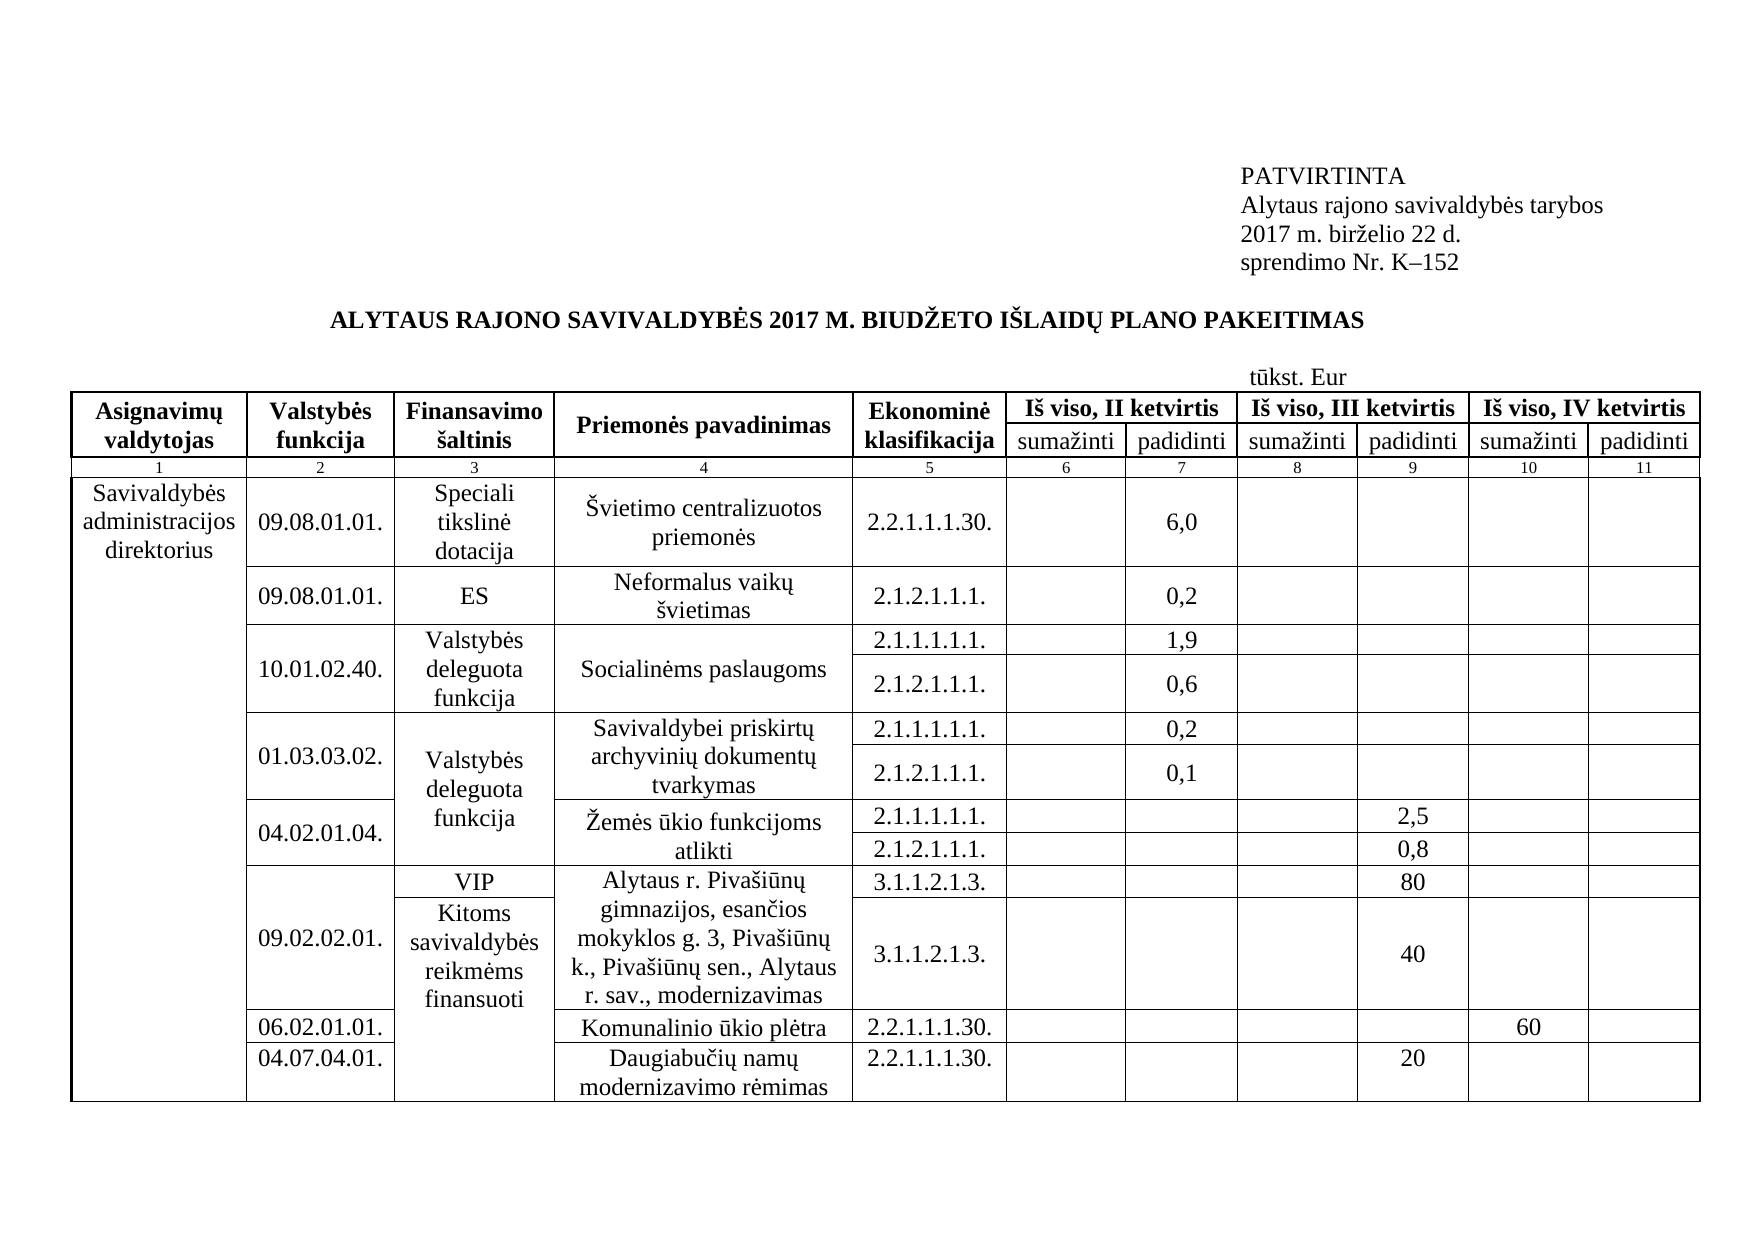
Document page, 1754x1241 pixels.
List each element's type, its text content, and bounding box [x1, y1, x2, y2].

table_cell [1126, 800, 1237, 832]
table_cell sumažinti [1238, 424, 1356, 456]
text sprendimo Nr. K–152 [1240, 247, 1636, 276]
table_cell [1007, 567, 1125, 624]
table_cell 60 [1469, 1010, 1588, 1042]
table_cell 2.2.1.1.1.30. [853, 478, 1006, 566]
table_cell [1238, 800, 1357, 832]
table_cell [1469, 745, 1588, 799]
table_cell 3.1.1.2.1.3. [853, 898, 1006, 1009]
table_cell [1469, 800, 1588, 832]
table_cell Speciali tikslinė dotacija [395, 478, 554, 566]
table_header Iš viso, II ketvirtis [1007, 393, 1236, 422]
table_cell [1007, 713, 1125, 744]
table_cell 09.08.01.01. [247, 478, 394, 566]
table_cell 9 [1358, 458, 1468, 477]
table_cell 7 [1126, 458, 1237, 477]
table_cell 2.1.2.1.1.1. [853, 655, 1006, 712]
table_cell [1469, 478, 1588, 566]
table_cell 6,0 [1126, 478, 1237, 566]
table_cell [1589, 713, 1699, 744]
table_cell [1126, 898, 1237, 1009]
table_header Asignavimų valdytojas [73, 393, 246, 456]
table_cell 0,2 [1126, 567, 1237, 624]
table_header Finansavimo šaltinis [395, 393, 553, 456]
table_cell 10 [1469, 458, 1588, 477]
text ALYTAUS RAJONO SAVIVALDYBĖS 2017 M. BIUDŽETO IŠLAIDŲ PLANO PAKEITIMAS [59, 305, 1636, 334]
table_cell [1589, 478, 1699, 566]
table_cell [1238, 866, 1357, 897]
table_cell [1589, 625, 1699, 654]
table_cell [1126, 833, 1237, 864]
table_cell padidinti [1127, 424, 1236, 456]
table_cell Valstybės deleguota funkcija [395, 713, 554, 864]
table_cell Komunalinio ūkio plėtra [555, 1010, 852, 1042]
table_cell Neformalus vaikų švietimas [555, 567, 852, 624]
table_cell 01.03.03.02. [247, 713, 394, 799]
table_cell 2.2.1.1.1.30. [853, 1043, 1006, 1101]
table_cell 2.1.1.1.1.1. [853, 800, 1006, 832]
table_cell 80 [1358, 866, 1468, 897]
table_cell [1238, 745, 1357, 799]
table_cell [1589, 1010, 1699, 1042]
table_header Priemonės pavadinimas [555, 393, 852, 456]
table_cell [1469, 1043, 1588, 1101]
table_cell 6 [1007, 458, 1125, 477]
table_cell padidinti [1589, 424, 1699, 456]
table_cell 1 [72, 458, 246, 477]
table_cell [1007, 478, 1125, 566]
table_cell 2.1.2.1.1.1. [853, 833, 1006, 864]
table_cell 2,5 [1358, 800, 1468, 832]
table_cell Kitoms savivaldybės reikmėms finansuoti [395, 898, 554, 1101]
table_cell 0,8 [1358, 833, 1468, 864]
table_cell [1238, 713, 1357, 744]
table_cell [1007, 745, 1125, 799]
table_cell 11 [1589, 458, 1699, 477]
table_cell [1469, 898, 1588, 1009]
table_cell 40 [1358, 898, 1468, 1009]
table_cell [1589, 800, 1699, 832]
table_cell Švietimo centralizuotos priemonės [555, 478, 852, 566]
text Alytaus rajono savivaldybės tarybos [1240, 190, 1636, 219]
table_cell 0,1 [1126, 745, 1237, 799]
table_cell [1007, 833, 1125, 864]
table_cell [1589, 833, 1699, 864]
table_cell [1469, 833, 1588, 864]
table_cell [1358, 655, 1468, 712]
table_cell [1238, 1010, 1357, 1042]
table_cell [1358, 1010, 1468, 1042]
table_cell [1469, 655, 1588, 712]
table_cell [1007, 800, 1125, 832]
text 2017 m. birželio 22 d. [1240, 219, 1636, 247]
table_cell [1238, 655, 1357, 712]
table_cell Alytaus r. Pivašiūnų gimnazijos, esančios mokyklos g. 3, Pivašiūnų k., Pivašiūnų sen., Alytaus r. sav., modernizavimas [555, 866, 852, 1009]
table_cell Savivaldybei priskirtų archyvinių dokumentų tvarkymas [555, 713, 852, 799]
table_cell 5 [853, 458, 1006, 477]
table_cell 8 [1238, 458, 1357, 477]
table_header Ekonominė klasifikacija [854, 393, 1005, 456]
table_cell [1469, 866, 1588, 897]
table_cell [1238, 567, 1357, 624]
table_cell Socialinėms paslaugoms [555, 625, 852, 712]
table_cell [1469, 625, 1588, 654]
table_cell [1589, 655, 1699, 712]
table_cell [1589, 866, 1699, 897]
table_cell [1469, 713, 1588, 744]
table_cell 06.02.01.01. [247, 1010, 394, 1042]
table_cell 3.1.1.2.1.3. [853, 866, 1006, 897]
text PATVIRTINTA [1240, 161, 1636, 190]
table_cell 04.02.01.04. [247, 800, 394, 864]
table_cell padidinti [1358, 424, 1468, 456]
table_cell [1358, 625, 1468, 654]
table_cell 2.2.1.1.1.30. [853, 1010, 1006, 1042]
table_cell 2.1.1.1.1.1. [853, 713, 1006, 744]
table_cell 2.1.2.1.1.1. [853, 567, 1006, 624]
table_cell [1007, 866, 1125, 897]
table_cell [1238, 625, 1357, 654]
table_cell [1007, 898, 1125, 1009]
table_cell 3 [395, 458, 554, 477]
table_cell [1358, 713, 1468, 744]
table_cell Daugiabučių namų modernizavimo rėmimas [555, 1043, 852, 1101]
table_header Iš viso, IV ketvirtis [1470, 393, 1699, 422]
table_cell [1469, 567, 1588, 624]
table_cell Savivaldybės administracijos direktorius [73, 478, 246, 1101]
table_cell [1126, 1043, 1237, 1101]
table_cell 09.02.02.01. [247, 866, 394, 1009]
table_header Valstybės funkcija [248, 393, 393, 456]
table_cell 2 [247, 458, 394, 477]
table_cell ES [395, 567, 554, 624]
table_cell [1238, 833, 1357, 864]
table_cell [1589, 567, 1699, 624]
table_cell 20 [1358, 1043, 1468, 1101]
table_cell [1007, 655, 1125, 712]
table_cell [1126, 1010, 1237, 1042]
table_cell [1238, 1043, 1357, 1101]
table_cell 2.1.2.1.1.1. [853, 745, 1006, 799]
table_cell VIP [395, 866, 554, 897]
table_cell [1358, 478, 1468, 566]
table_cell 4 [555, 458, 852, 477]
table_cell sumažinti [1007, 424, 1125, 456]
table_cell [1126, 866, 1237, 897]
table_cell 0,2 [1126, 713, 1237, 744]
table_cell [1358, 567, 1468, 624]
table_cell 1,9 [1126, 625, 1237, 654]
table_cell [1589, 745, 1699, 799]
table_cell 10.01.02.40. [247, 625, 394, 712]
table_cell Valstybės deleguota funkcija [395, 625, 554, 712]
text tūkst. Eur [734, 362, 1636, 391]
table_cell 2.1.1.1.1.1. [853, 625, 1006, 654]
table_cell [1007, 1043, 1125, 1101]
table_cell Žemės ūkio funkcijoms atlikti [555, 800, 852, 864]
table_cell 04.07.04.01. [247, 1043, 394, 1101]
table_cell [1007, 1010, 1125, 1042]
table_cell 09.08.01.01. [247, 567, 394, 624]
table_cell sumažinti [1470, 424, 1587, 456]
table_cell [1589, 1043, 1699, 1101]
table_header Iš viso, III ketvirtis [1238, 393, 1468, 422]
table_cell [1358, 745, 1468, 799]
table_cell 0,6 [1126, 655, 1237, 712]
table_cell [1589, 898, 1699, 1009]
table_cell [1238, 898, 1357, 1009]
table_cell [1238, 478, 1357, 566]
table_cell [1007, 625, 1125, 654]
